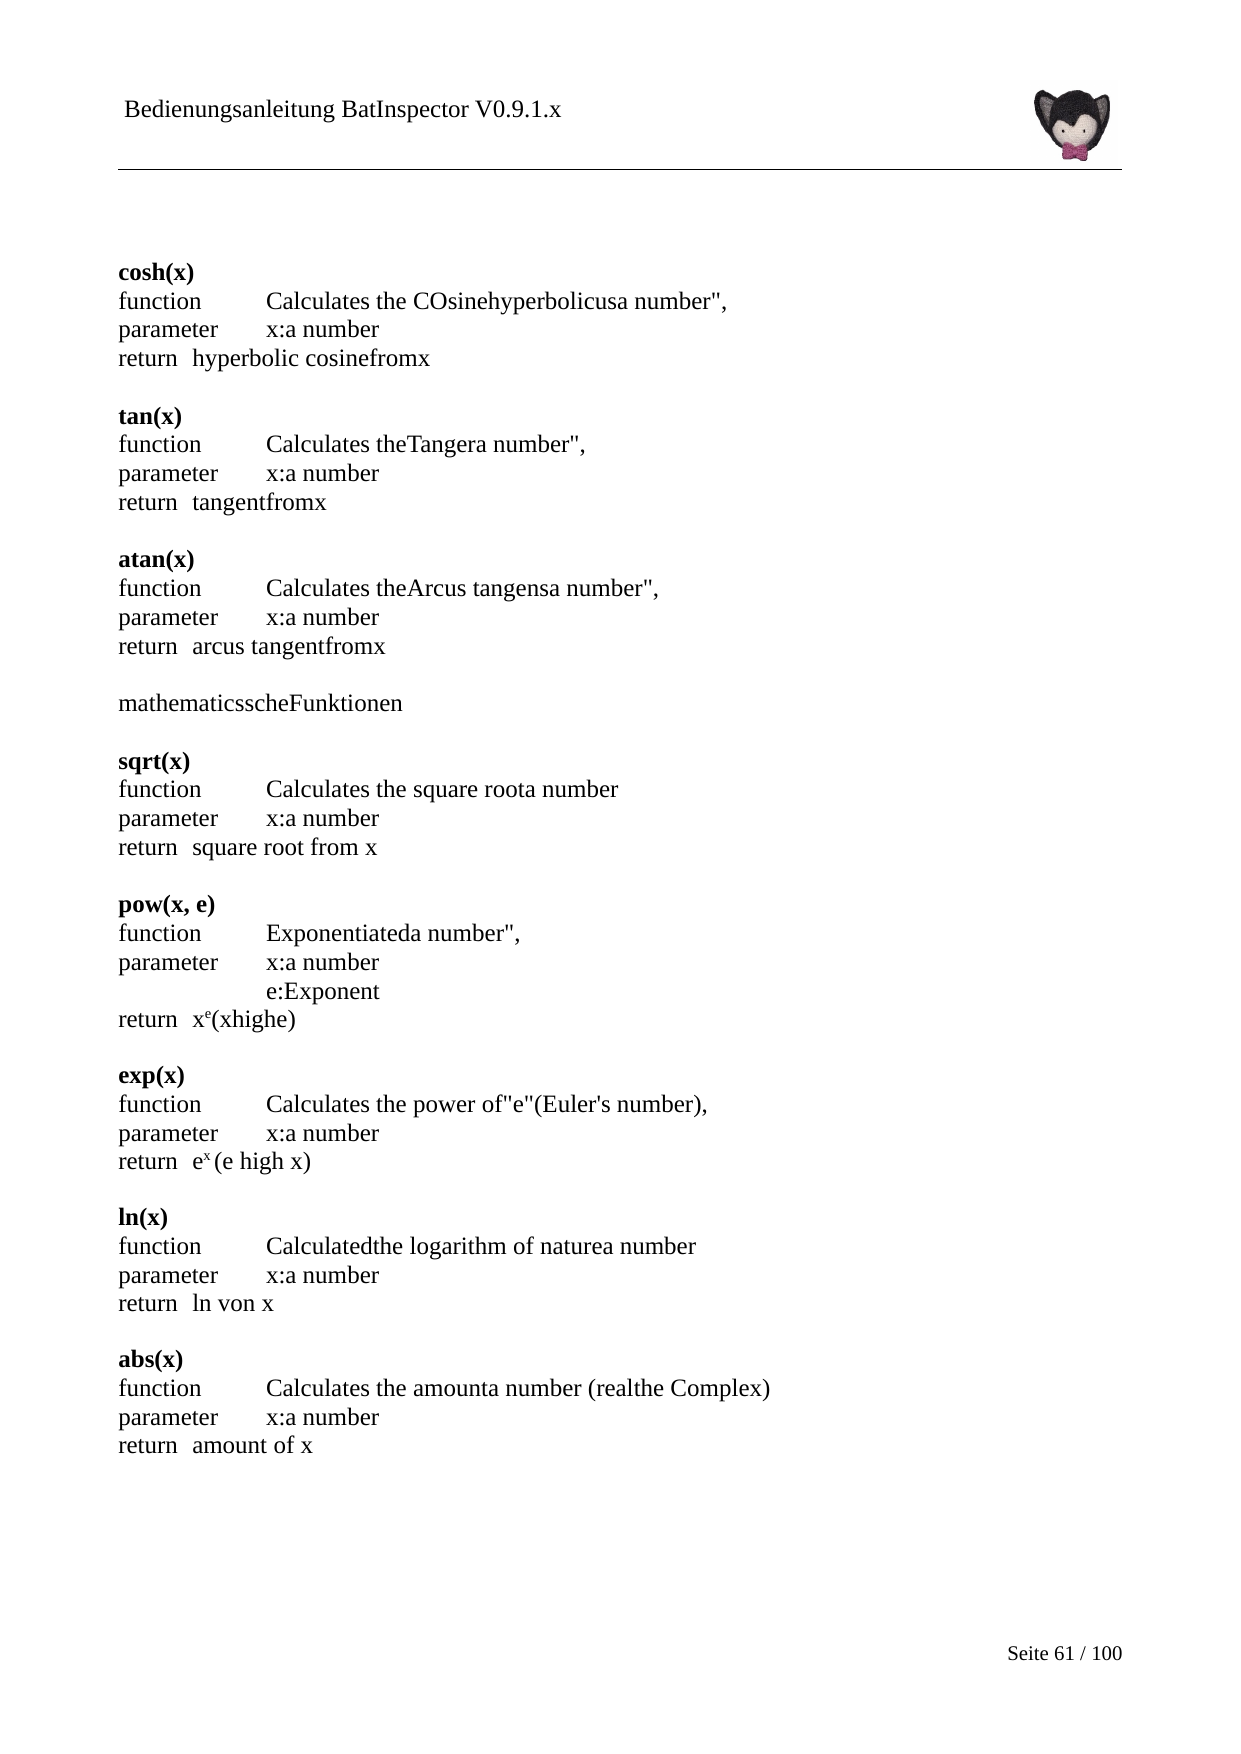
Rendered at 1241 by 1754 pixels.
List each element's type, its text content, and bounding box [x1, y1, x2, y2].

text return ex (e high x) [118, 1146, 1122, 1175]
text parameter x:a number [118, 458, 1122, 487]
text parameter x:a number [118, 1260, 1122, 1288]
text parameter x:a number [118, 1118, 1122, 1146]
text pow(x, e) [118, 889, 1122, 918]
text return xe(xhighe) [118, 1004, 1122, 1033]
text return tangentfromx [118, 487, 1122, 516]
text ln(x) [118, 1202, 1122, 1231]
text return hyperbolic cosinefromx [118, 343, 1122, 372]
text function Calculates the square roota number [118, 774, 1122, 803]
picture [1030, 80, 1119, 169]
text abs(x) [118, 1344, 1122, 1373]
text parameter x:a number [118, 602, 1122, 631]
subtitle mathematicsscheFunktionen [118, 688, 1122, 717]
text function Calculatedthe logarithm of naturea number [118, 1231, 1122, 1260]
text tan(x) [118, 401, 1122, 429]
text function Calculates theTangera number", [118, 429, 1122, 458]
text atan(x) [118, 544, 1122, 573]
text parameter x:a number e:Exponent [118, 947, 1122, 1004]
text return ln von x [118, 1288, 1122, 1317]
text function Calculates theArcus tangensa number", [118, 573, 1122, 602]
text function Calculates the COsinehyperbolicusa number", [118, 286, 1122, 314]
text function Exponentiateda number", [118, 918, 1122, 947]
text function Calculates the power of"e"(Euler's number), [118, 1089, 1122, 1118]
text sqrt(x) [118, 746, 1122, 774]
text return arcus tangentfromx [118, 631, 1122, 659]
text return amount of x [118, 1430, 1122, 1459]
text cosh(x) [118, 257, 1122, 286]
text parameter x:a number [118, 1402, 1122, 1430]
text parameter x:a number [118, 803, 1122, 832]
text parameter x:a number [118, 314, 1122, 343]
text return square root from x [118, 832, 1122, 861]
text exp(x) [118, 1060, 1122, 1089]
text function Calculates the amounta number (realthe Complex) [118, 1373, 1122, 1402]
